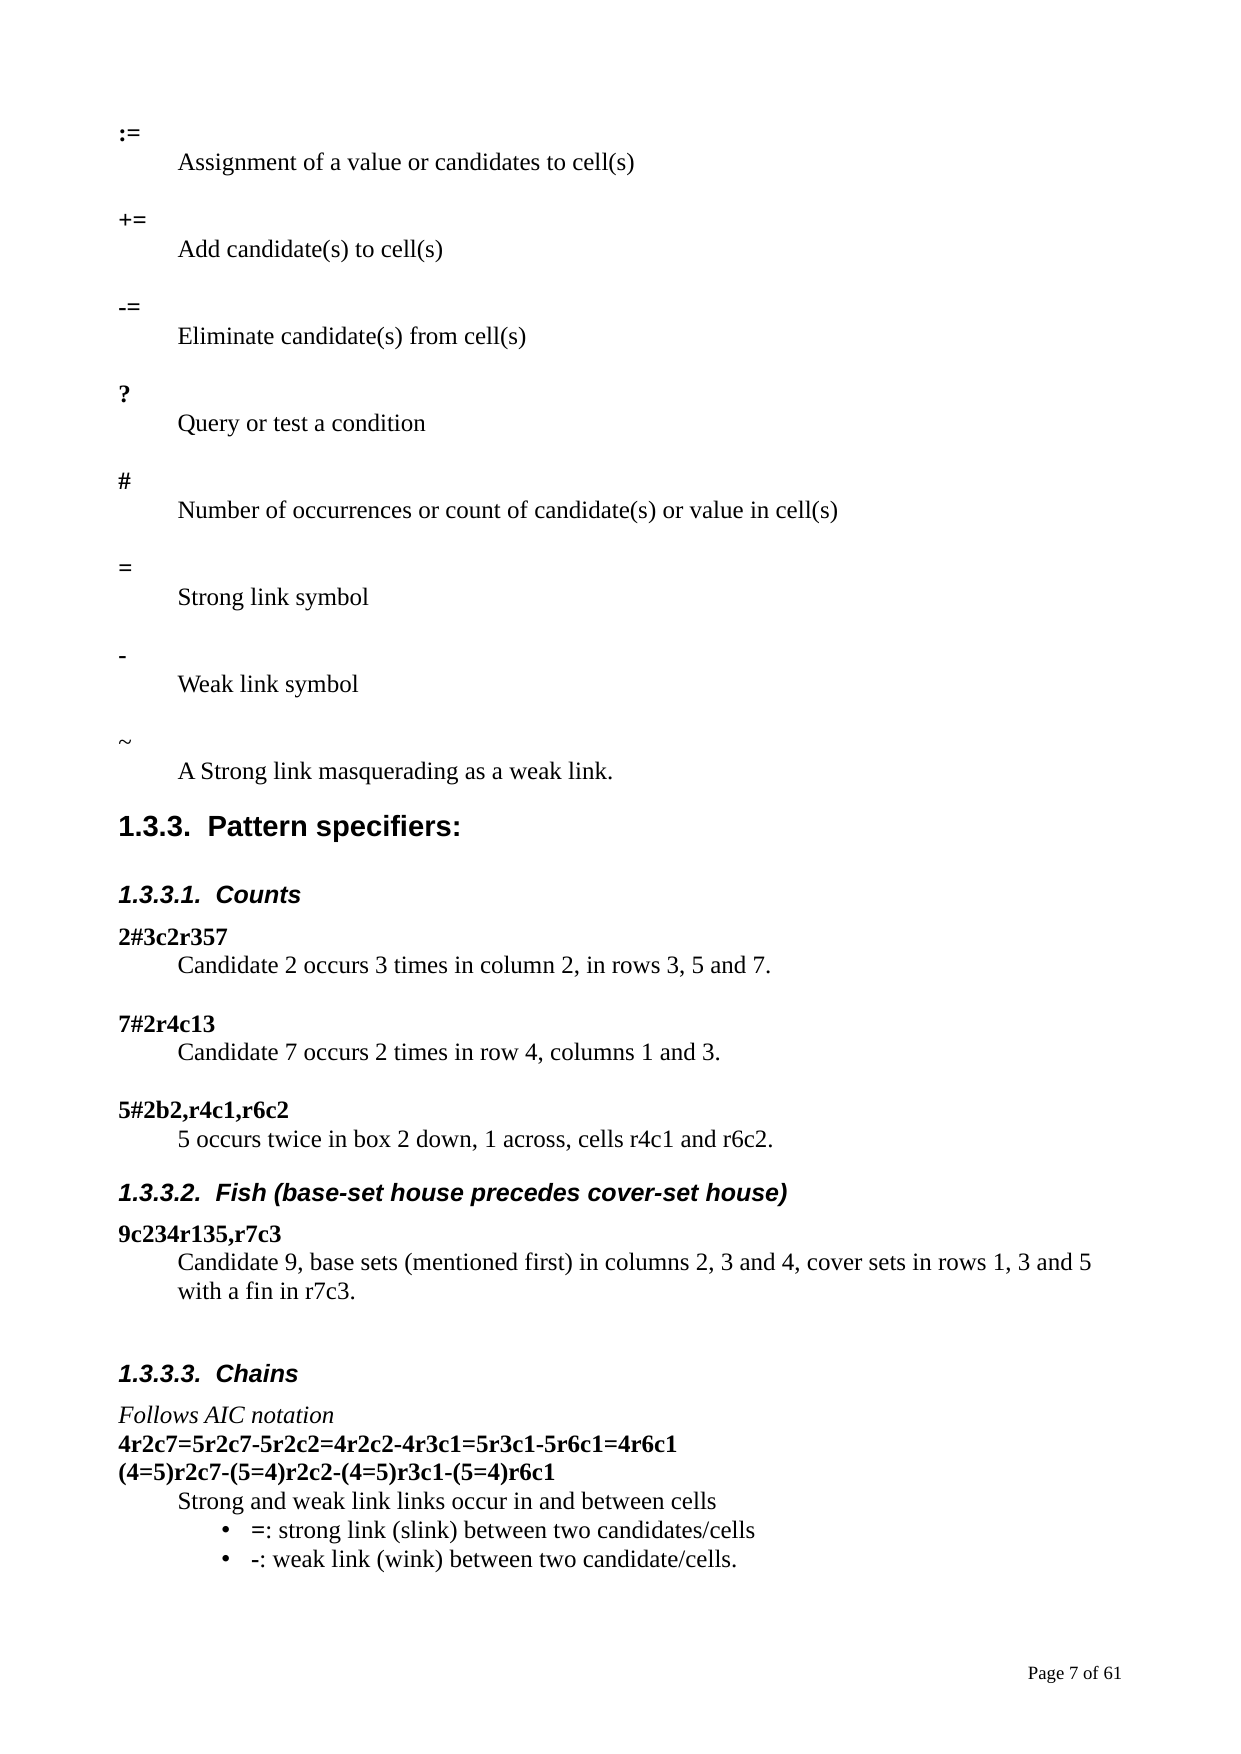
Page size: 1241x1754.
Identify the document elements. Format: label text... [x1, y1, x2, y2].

subtitle - [118, 640, 1122, 669]
subtitle 4r2c7=5r2c7-5r2c2=4r2c2-4r3c1=5r3c1-5r6c1=4r6c1 [118, 1429, 1122, 1457]
subtitle := [118, 118, 1122, 147]
text Follows AIC notation [118, 1400, 1122, 1429]
list Candidate 2 occurs 3 times in column 2, in rows 3, 5 and 7. [177, 951, 1122, 979]
list Weak link symbol [177, 669, 1122, 697]
list Query or test a condition [177, 408, 1122, 437]
list A Strong link masquerading as a weak link. [177, 756, 1122, 784]
subtitle ? [118, 379, 1122, 408]
list -: weak link (wink) between two candidate/cells. [221, 1544, 1122, 1572]
list Candidate 9, base sets (mentioned first) in columns 2, 3 and 4, cover sets in rows 1, 3 and 5 with a fin in r7c3. [177, 1247, 1122, 1305]
list Strong link symbol [177, 582, 1122, 611]
subtitle Counts [118, 881, 1122, 909]
subtitle += [118, 205, 1122, 234]
subtitle ~ [118, 727, 1122, 756]
list Number of occurrences or count of candidate(s) or value in cell(s) [177, 495, 1122, 523]
subtitle (4=5)r2c7-(5=4)r2c2-(4=5)r3c1-(5=4)r6c1 [118, 1457, 1122, 1486]
list Add candidate(s) to cell(s) [177, 234, 1122, 263]
subtitle 7#2r4c13 [118, 1009, 1122, 1037]
list =: strong link (slink) between two candidates/cells [221, 1515, 1122, 1544]
list 5 occurs twice in box 2 down, 1 across, cells r4c1 and r6c2. [177, 1124, 1122, 1152]
list Assignment of a value or candidates to cell(s) [177, 147, 1122, 176]
subtitle 2#3c2r357 [118, 922, 1122, 951]
subtitle Pattern specifiers: [118, 809, 1122, 843]
subtitle -= [118, 292, 1122, 321]
subtitle 5#2b2,r4c1,r6c2 [118, 1095, 1122, 1124]
list Candidate 7 occurs 2 times in row 4, columns 1 and 3. [177, 1037, 1122, 1066]
subtitle = [118, 553, 1122, 582]
list Eliminate candidate(s) from cell(s) [177, 321, 1122, 349]
subtitle Fish (base-set house precedes cover-set house) [118, 1177, 1122, 1206]
subtitle Chains [118, 1359, 1122, 1387]
list Strong and weak link links occur in and between cells [177, 1486, 1122, 1515]
subtitle # [118, 466, 1122, 495]
subtitle 9c234r135,r7c3 [118, 1219, 1122, 1247]
